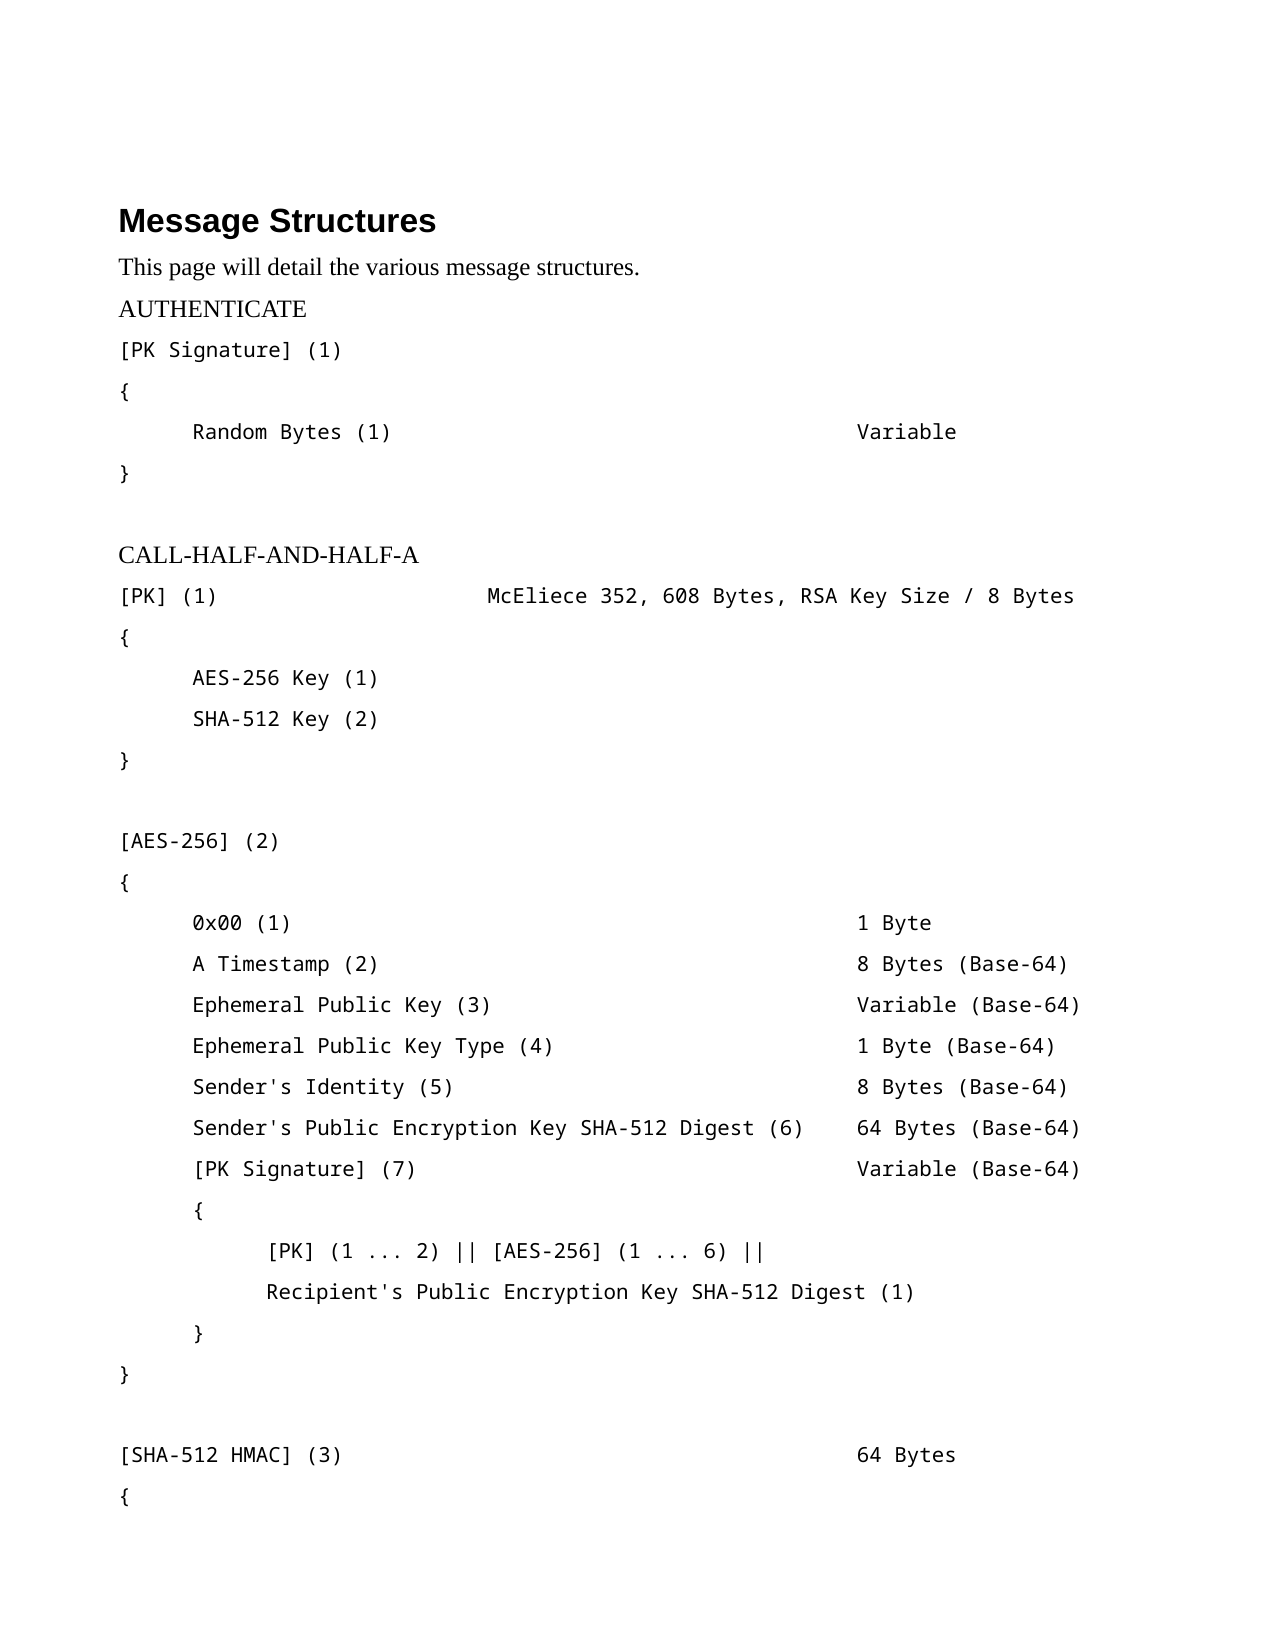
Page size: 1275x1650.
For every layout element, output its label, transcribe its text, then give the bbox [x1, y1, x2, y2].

text } [118, 1359, 1157, 1387]
text { [118, 867, 1157, 896]
text 0x00 (1) 1 Byte [118, 908, 1157, 937]
text [PK Signature] (1) [118, 335, 1157, 363]
text [PK] (1 ... 2) || [AES-256] (1 ... 6) || [118, 1236, 1157, 1264]
text AES-256 Key (1) [118, 663, 1157, 691]
text Random Bytes (1) Variable [118, 417, 1157, 445]
text SHA-512 Key (2) [118, 704, 1157, 732]
text } [118, 458, 1157, 486]
subtitle Message Structures [118, 201, 1157, 240]
text { [118, 1195, 1157, 1223]
text { [118, 376, 1157, 404]
text Recipient's Public Encryption Key SHA-512 Digest (1) [118, 1277, 1157, 1305]
text { [118, 622, 1157, 650]
text } [118, 1318, 1157, 1346]
text Ephemeral Public Key (3) Variable (Base-64) [118, 990, 1157, 1019]
text Sender's Public Encryption Key SHA-512 Digest (6) 64 Bytes (Base-64) [118, 1113, 1157, 1142]
text CALL-HALF-AND-HALF-A [118, 540, 1157, 568]
text } [118, 745, 1157, 773]
text [AES-256] (2) [118, 827, 1157, 855]
text [SHA-512 HMAC] (3) 64 Bytes [118, 1441, 1157, 1469]
text [PK] (1) McEliece 352, 608 Bytes, RSA Key Size / 8 Bytes [118, 581, 1157, 609]
text AUTHENTICATE [118, 294, 1157, 322]
text This page will detail the various message structures. [118, 252, 1157, 281]
text [PK Signature] (7) Variable (Base-64) [118, 1154, 1157, 1182]
text { [118, 1482, 1157, 1510]
text A Timestamp (2) 8 Bytes (Base-64) [118, 949, 1157, 978]
text Ephemeral Public Key Type (4) 1 Byte (Base-64) [118, 1031, 1157, 1060]
text Sender's Identity (5) 8 Bytes (Base-64) [118, 1072, 1157, 1101]
